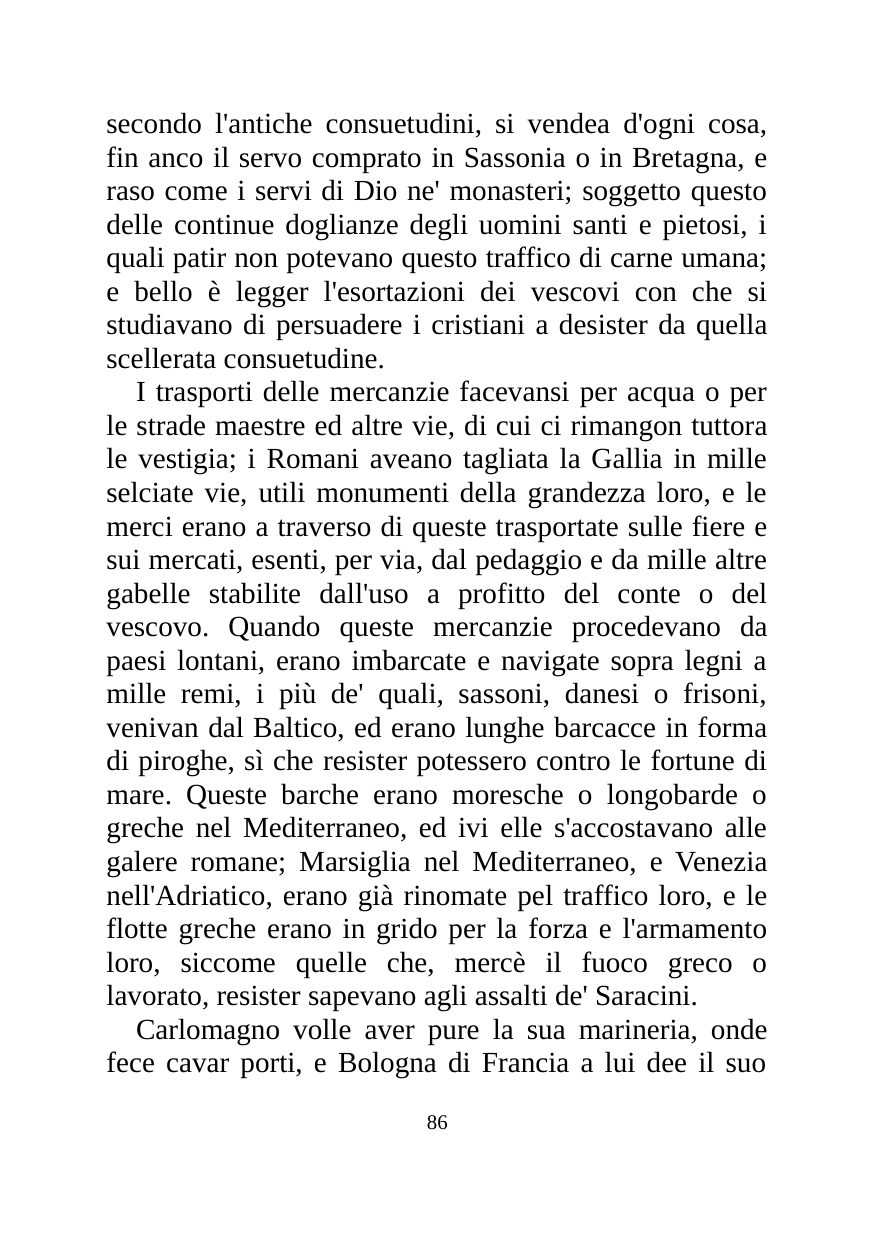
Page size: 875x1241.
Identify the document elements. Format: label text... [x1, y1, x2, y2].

text secondo l'antiche consuetudini, si vendea d'ogni cosa, fin anco il servo comprato in Sassonia o in Bretagna, e raso come i servi di Dio ne' monasteri; soggetto questo delle continue doglianze degli uomini santi e pietosi, i quali patir non potevano questo traffico di carne umana; e bello è legger l'esortazioni dei vescovi con che si studiavano di persuadere i cristiani a desister da quella scellerata consuetudine. [106, 106, 768, 374]
text Carlomagno volle aver pure la sua marineria, onde fece cavar porti, e Bologna di Francia a lui dee il suo [106, 1012, 768, 1079]
text I trasporti delle mercanzie facevansi per acqua o per le strade maestre ed altre vie, di cui ci rimangon tuttora le vestigia; i Romani aveano tagliata la Gallia in mille selciate vie, utili monumenti della grandezza loro, e le merci erano a traverso di queste trasportate sulle fiere e sui mercati, esenti, per via, dal pedaggio e da mille altre gabelle stabilite dall'uso a profitto del conte o del vescovo. Quando queste mercanzie procedevano da paesi lontani, erano imbarcate e navigate sopra legni a mille remi, i più de' quali, sassoni, danesi o frisoni, venivan dal Baltico, ed erano lunghe barcacce in forma di piroghe, sì che resister potessero contro le fortune di mare. Queste barche erano moresche o longobarde o greche nel Mediterraneo, ed ivi elle s'accostavano alle galere romane; Marsiglia nel Mediterraneo, e Venezia nell'Adriatico, erano già rinomate pel traffico loro, e le flotte greche erano in grido per la forza e l'armamento loro, siccome quelle che, mercè il fuoco greco o lavorato, resister sapevano agli assalti de' Saracini. [106, 374, 768, 1012]
